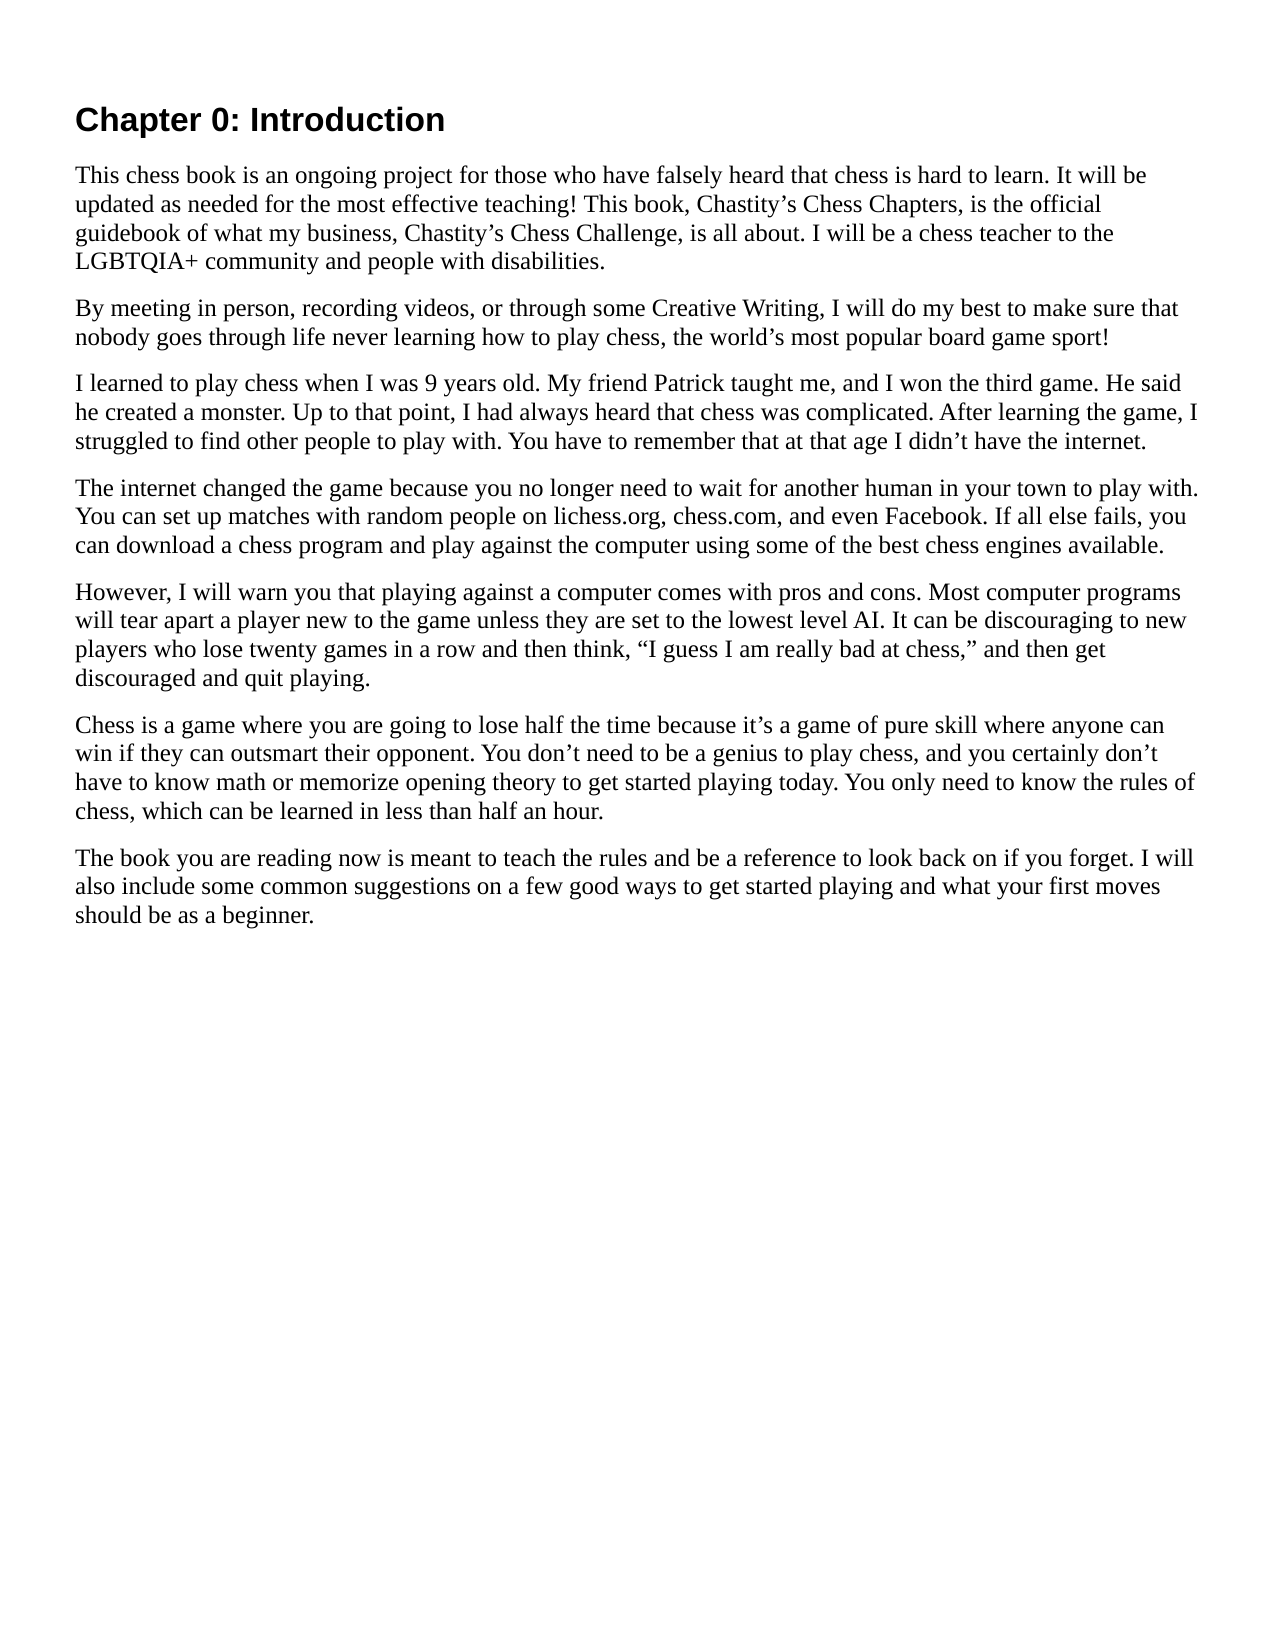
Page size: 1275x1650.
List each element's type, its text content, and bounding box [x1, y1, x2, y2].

text By meeting in person, recording videos, or through some Creative Writing, I will do my best to make sure that nobody goes through life never learning how to play chess, the world’s most popular board game sport! [75, 293, 1200, 351]
text The internet changed the game because you no longer need to wait for another human in your town to play with. You can set up matches with random people on lichess.org, chess.com, and even Facebook. If all else fails, you can download a chess program and play against the computer using some of the best chess engines available. [75, 473, 1200, 559]
text This chess book is an ongoing project for those who have falsely heard that chess is hard to learn. It will be updated as needed for the most effective teaching! This book, Chastity’s Chess Chapters, is the official guidebook of what my business, Chastity’s Chess Challenge, is all about. I will be a chess teacher to the LGBTQIA+ community and people with disabilities. [75, 160, 1200, 275]
subtitle Chapter 0: Introduction [75, 100, 1200, 139]
text The book you are reading now is meant to teach the rules and be a reference to look back on if you forget. I will also include some common suggestions on a few good ways to get started playing and what your first moves should be as a beginner. [75, 843, 1200, 929]
text Chess is a game where you are going to lose half the time because it’s a game of pure skill where anyone can win if they can outsmart their opponent. You don’t need to be a genius to play chess, and you certainly don’t have to know math or memorize opening theory to get started playing today. You only need to know the rules of chess, which can be learned in less than half an hour. [75, 710, 1200, 825]
text However, I will warn you that playing against a computer comes with pros and cons. Most computer programs will tear apart a player new to the game unless they are set to the lowest level AI. It can be discouraging to new players who lose twenty games in a row and then think, “I guess I am really bad at chess,” and then get discouraged and quit playing. [75, 577, 1200, 692]
text I learned to play chess when I was 9 years old. My friend Patrick taught me, and I won the third game. He said he created a monster. Up to that point, I had always heard that chess was complicated. After learning the game, I struggled to find other people to play with. You have to remember that at that age I didn’t have the internet. [75, 368, 1200, 455]
